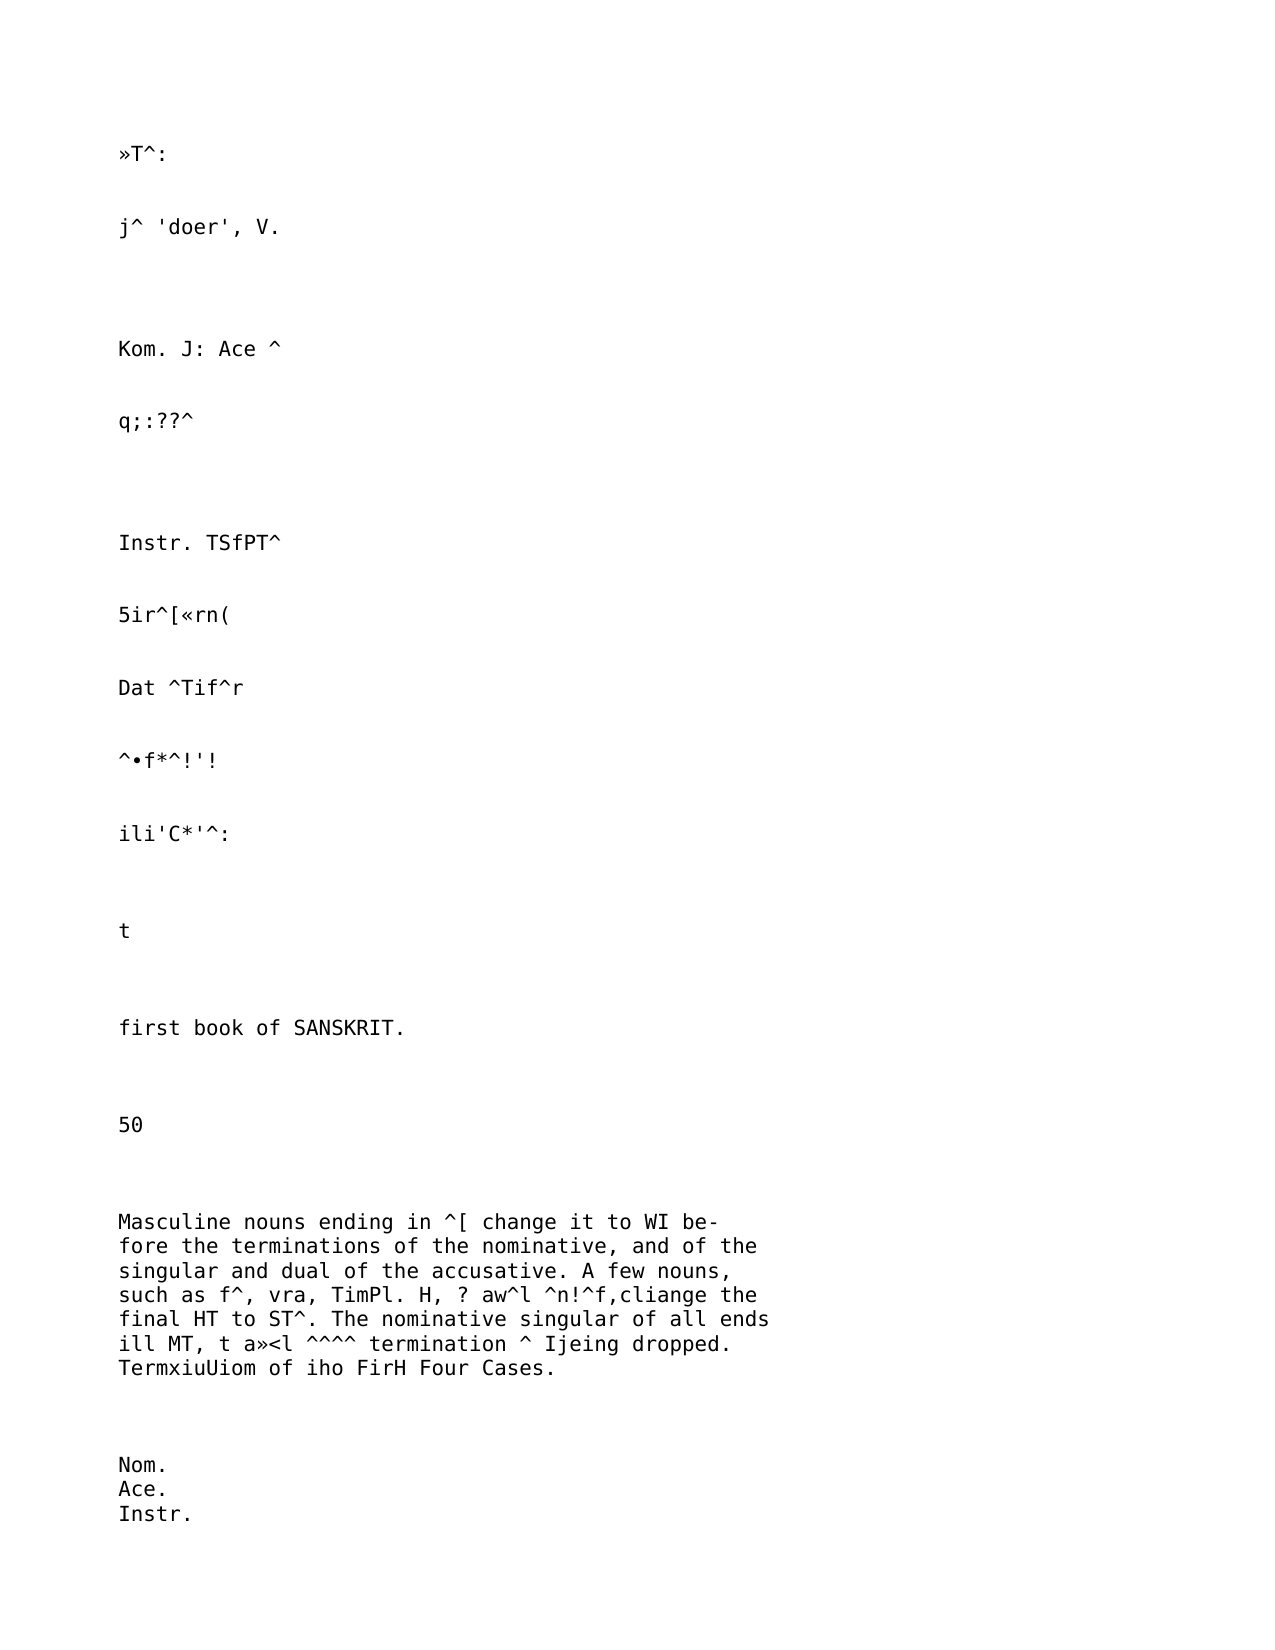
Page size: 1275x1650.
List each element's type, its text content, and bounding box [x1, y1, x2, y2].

text t [118, 919, 1157, 943]
text Nom. [118, 1453, 1157, 1477]
text first book of SANSKRIT. [118, 1016, 1157, 1040]
text singular and dual of the accusative. A few nouns, [118, 1259, 1157, 1283]
text ili'C*'^: [118, 822, 1157, 846]
text 5ir^[«rn( [118, 603, 1157, 628]
text Instr. TSfPT^ [118, 531, 1157, 555]
text ^•f*^!'! [118, 749, 1157, 773]
text fore the terminations of the nominative, and of the [118, 1234, 1157, 1259]
text Ace. [118, 1477, 1157, 1502]
text such as f^, vra, TimPl. H, ? aw^l ^n!^f,cliange the [118, 1283, 1157, 1307]
text Masculine nouns ending in ^[ change it to WI be- [118, 1210, 1157, 1234]
text »T^: [118, 142, 1157, 167]
text 50 [118, 1113, 1157, 1137]
text q;:??^ [118, 409, 1157, 434]
text ill MT, t a»<l ^^^^ termination ^ Ijeing dropped. [118, 1332, 1157, 1356]
text j^ 'doer', V. [118, 215, 1157, 239]
text Dat ^Tif^r [118, 676, 1157, 701]
text Kom. J: Ace ^ [118, 337, 1157, 361]
text Instr. [118, 1502, 1157, 1526]
text TermxiuUiom of iho FirH Four Cases. [118, 1356, 1157, 1380]
text final HT to ST^. The nominative singular of all ends [118, 1307, 1157, 1332]
